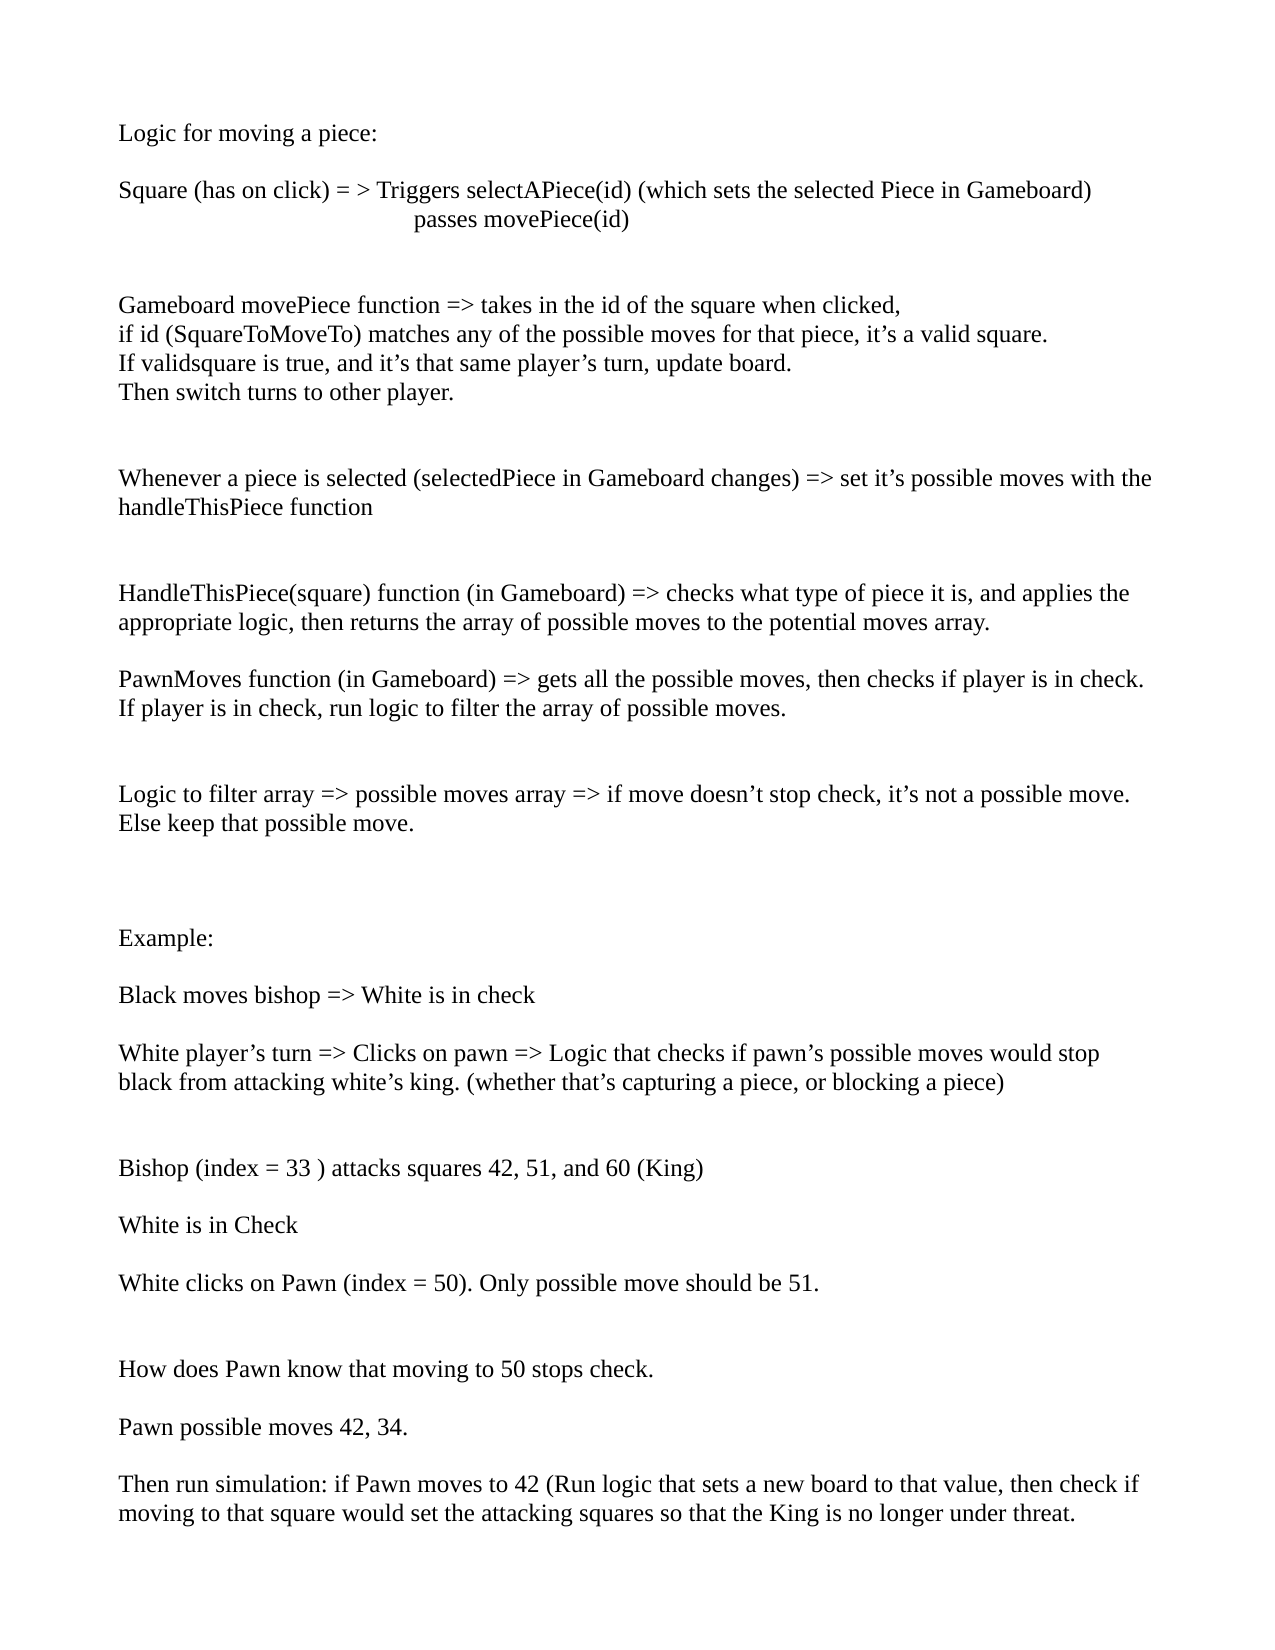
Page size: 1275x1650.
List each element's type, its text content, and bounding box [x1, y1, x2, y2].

text Gameboard movePiece function => takes in the id of the square when clicked, [118, 291, 1157, 319]
text If player is in check, run logic to filter the array of possible moves. [118, 693, 1157, 722]
text Black moves bishop => White is in check [118, 981, 1157, 1009]
text Whenever a piece is selected (selectedPiece in Gameboard changes) => set it’s possible moves with the handleThisPiece function [118, 463, 1157, 521]
text Then switch turns to other player. [118, 377, 1157, 406]
text White clicks on Pawn (index = 50). Only possible move should be 51. [118, 1268, 1157, 1297]
text Bishop (index = 33 ) attacks squares 42, 51, and 60 (King) [118, 1153, 1157, 1182]
text Logic for moving a piece: [118, 118, 1157, 147]
text If validsquare is true, and it’s that same player’s turn, update board. [118, 348, 1157, 377]
text Then run simulation: if Pawn moves to 42 (Run logic that sets a new board to that value, then check if moving to that square would set the attacking squares so that the King is no longer under threat. [118, 1469, 1157, 1527]
text Pawn possible moves 42, 34. [118, 1412, 1157, 1441]
text White player’s turn => Clicks on pawn => Logic that checks if pawn’s possible moves would stop black from attacking white’s king. (whether that’s capturing a piece, or blocking a piece) [118, 1038, 1157, 1096]
text HandleThisPiece(square) function (in Gameboard) => checks what type of piece it is, and applies the appropriate logic, then returns the array of possible moves to the potential moves array. [118, 578, 1157, 636]
text Example: [118, 923, 1157, 952]
text if id (SquareToMoveTo) matches any of the possible moves for that piece, it’s a valid square. [118, 319, 1157, 348]
text How does Pawn know that moving to 50 stops check. [118, 1354, 1157, 1383]
text passes movePiece(id) [118, 204, 1157, 233]
text Square (has on click) = > Triggers selectAPiece(id) (which sets the selected Piece in Gameboard) [118, 176, 1157, 204]
text White is in Check [118, 1211, 1157, 1239]
text PawnMoves function (in Gameboard) => gets all the possible moves, then checks if player is in check. [118, 664, 1157, 693]
text Logic to filter array => possible moves array => if move doesn’t stop check, it’s not a possible move. Else keep that possible move. [118, 779, 1157, 837]
